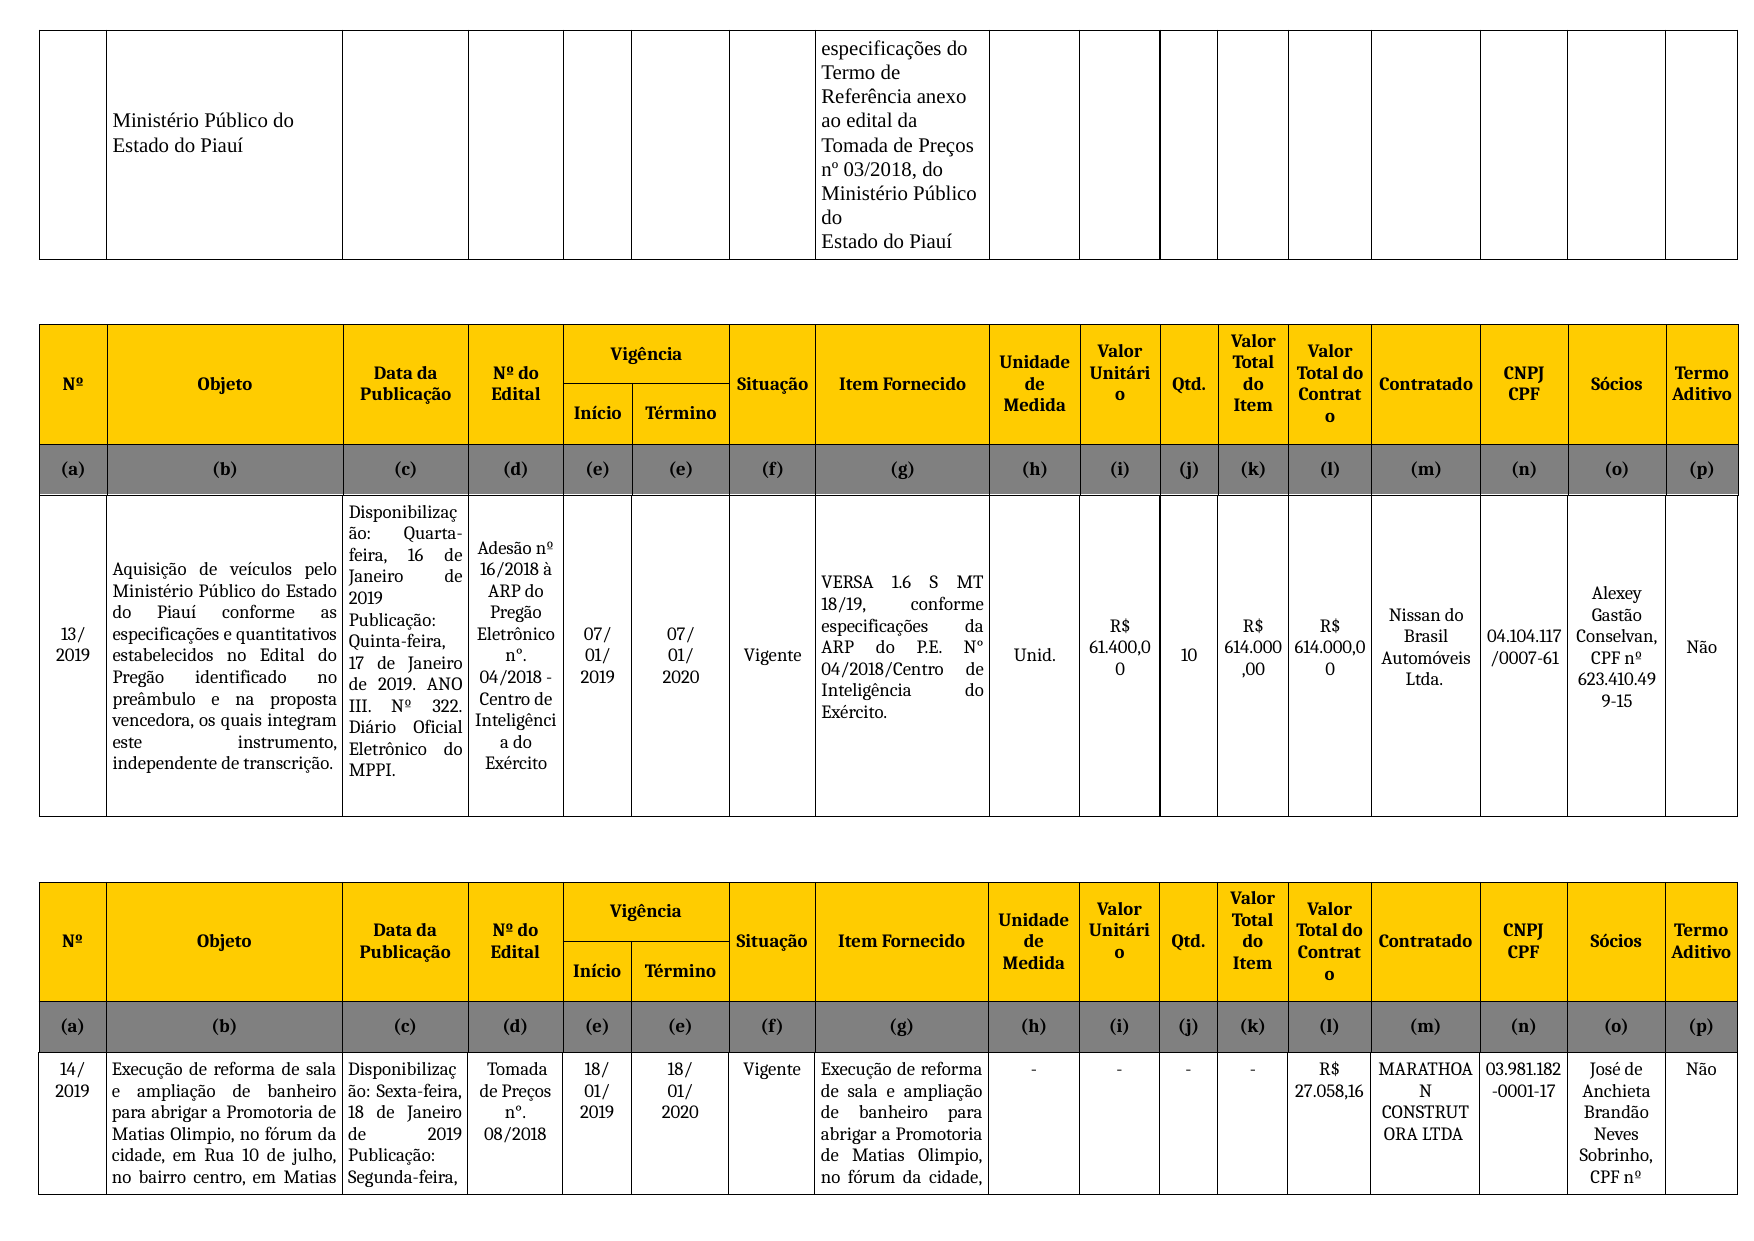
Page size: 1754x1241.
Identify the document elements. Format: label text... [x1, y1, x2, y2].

table_header Situação [730, 883, 815, 1001]
table_cell (g) [816, 1002, 988, 1052]
table_header Vigência [564, 883, 729, 941]
table_cell (k) [1218, 1002, 1288, 1052]
table_cell 13/ 2019 [40, 496, 106, 816]
table_header Valor Total do Contrato [1289, 883, 1371, 1001]
table_header Valor Total do Item [1218, 883, 1288, 1001]
table_cell - [1160, 1053, 1217, 1194]
table_cell Aquisição de veículos pelo Ministério Público do Estado do Piauí conforme as especificações e quantitativos estabelecidos no Edital do Pregão identificado no preâmbulo e na proposta vencedora, os quais integram este instrumento, independente de transcrição. [107, 496, 342, 816]
table_cell Execução de reforma de sala e ampliação de banheiro para abrigar a Promotoria de Matias Olimpio, no fórum da cidade, em Rua 10 de julho, no bairro centro, em Matias [107, 1053, 342, 1194]
table_cell [1161, 31, 1217, 258]
table_cell Execução de reforma de sala e ampliação de banheiro para abrigar a Promotoria de Matias Olimpio, no fórum da cidade, [815, 1053, 988, 1194]
table_cell [1568, 31, 1665, 258]
table_cell Não [1666, 496, 1737, 816]
table_cell 18/ 01/ 2019 [563, 1053, 631, 1194]
table_cell (e) [632, 1002, 729, 1052]
table_cell (h) [989, 1002, 1079, 1052]
table_header Nº [40, 883, 106, 1001]
table_header Vigência [564, 325, 729, 383]
table_cell (l) [1289, 1002, 1371, 1052]
table_cell (h) [990, 445, 1080, 494]
table_cell (f) [730, 1002, 815, 1052]
table_header CNPJ CPF [1481, 325, 1568, 444]
table_cell [564, 31, 631, 258]
table_cell Nissan do Brasil Automóveis Ltda. [1372, 496, 1480, 816]
table_header Contratado [1372, 325, 1480, 444]
table_cell [990, 31, 1079, 258]
table_cell [1666, 31, 1737, 258]
table_cell Disponibilização: Sexta-feira, 18 de Janeiro de 2019 Publicação: Segunda-feira, [343, 1053, 467, 1194]
table_cell MARATHOAN CONSTRUTORA LTDA [1371, 1053, 1479, 1194]
table_cell Término [632, 942, 729, 1001]
table_header Nº do Edital [469, 883, 563, 1001]
table_cell - [1218, 1053, 1287, 1194]
table_header Contratado [1372, 883, 1480, 1001]
table_cell 07/ 01/ 2020 [632, 496, 729, 816]
table_cell (o) [1569, 445, 1666, 494]
table_header Item Fornecido [816, 883, 988, 1001]
table_cell (i) [1081, 445, 1160, 494]
table_cell (j) [1161, 445, 1218, 494]
table_header Nº do Edital [469, 325, 563, 444]
table_cell VERSA 1.6 S MT 18/19, conforme especificações da ARP do P.E. N° 04/2018/Centro de Inteligência do Exército. [816, 496, 989, 816]
table_cell (d) [469, 1002, 563, 1052]
table_cell [632, 31, 729, 258]
table_cell (m) [1372, 445, 1480, 494]
table_cell (f) [730, 445, 815, 494]
table_cell (c) [343, 1002, 468, 1052]
table_cell (e) [564, 445, 632, 494]
table_cell (m) [1372, 1002, 1480, 1052]
table_header CNPJ CPF [1481, 883, 1567, 1001]
table_header Situação [730, 325, 815, 444]
table_cell Ministério Público do Estado do Piauí [107, 31, 342, 258]
table_header Unidade de Medida [990, 325, 1080, 444]
table_cell 14/ 2019 [39, 1053, 106, 1194]
table_header Valor Unitário [1081, 325, 1160, 444]
table_cell 04.104.117/0007-61 [1481, 496, 1567, 816]
table_header Item Fornecido [816, 325, 989, 444]
table_cell R$ 61.400,00 [1080, 496, 1159, 816]
table_cell (c) [344, 445, 468, 494]
table_header Valor Total do Contrato [1289, 325, 1371, 444]
table_header Objeto [108, 325, 343, 444]
table_cell [469, 31, 563, 258]
table_header Nº [40, 325, 107, 444]
table_cell - [989, 1053, 1079, 1194]
table_cell (o) [1568, 1002, 1665, 1052]
table_header Termo Aditivo [1667, 325, 1738, 444]
table_cell (p) [1667, 445, 1738, 494]
table_cell [1372, 31, 1480, 258]
table_cell Tomada de Preços n°. 08/2018 [468, 1053, 562, 1194]
table_cell (k) [1219, 445, 1288, 494]
table_cell (e) [633, 445, 729, 494]
table_cell (a) [40, 1002, 106, 1052]
table_cell 07/ 01/ 2019 [564, 496, 631, 816]
table_header Unidade de Medida [989, 883, 1079, 1001]
table_cell (b) [108, 445, 343, 494]
table_cell [343, 31, 468, 258]
table_cell Alexey Gastão Conselvan, CPF nº 623.410.499-15 [1568, 496, 1665, 816]
table_cell (p) [1666, 1002, 1737, 1052]
table_cell [40, 31, 106, 258]
table_cell (n) [1481, 1002, 1567, 1052]
table_header Objeto [107, 883, 342, 1001]
table_header Data da Publicação [343, 883, 468, 1001]
table_cell - [1080, 1053, 1159, 1194]
table_cell Início [564, 384, 632, 444]
table_cell (l) [1289, 445, 1371, 494]
table_cell [1289, 31, 1371, 258]
table_cell 03.981.182-0001-17 [1480, 1053, 1567, 1194]
table_header Valor Unitário [1080, 883, 1159, 1001]
table_cell (e) [564, 1002, 631, 1052]
table_cell José de Anchieta Brandão Neves Sobrinho, CPF nº [1568, 1053, 1665, 1194]
table_header Qtd. [1161, 325, 1218, 444]
table_cell especificações do Termo de Referência anexo ao edital da Tomada de Preços nº 03/2018, do Ministério Público do Estado do Piauí [816, 31, 989, 258]
table_cell Término [633, 384, 729, 444]
table_cell (a) [40, 445, 107, 494]
table_cell Adesão nº 16/2018 à ARP do Pregão Eletrônico n°. 04/2018 - Centro de Inteligência do Exército [469, 496, 563, 816]
table_cell Vigente [729, 1053, 814, 1194]
table_cell R$ 614.000,00 [1289, 496, 1371, 816]
table_cell [1080, 31, 1159, 258]
table_cell R$ 614.000,00 [1218, 496, 1288, 816]
table_cell [730, 31, 815, 258]
table_cell (b) [107, 1002, 342, 1052]
table_header Termo Aditivo [1666, 883, 1737, 1001]
table_header Sócios [1568, 883, 1665, 1001]
table_cell (g) [816, 445, 989, 494]
table_cell (n) [1481, 445, 1568, 494]
table_cell [1481, 31, 1567, 258]
table_cell Não [1666, 1053, 1737, 1194]
table_header Valor Total do Item [1219, 325, 1288, 444]
table_header Sócios [1569, 325, 1666, 444]
table_cell [1218, 31, 1288, 258]
table_cell Início [564, 942, 631, 1001]
table_cell Vigente [730, 496, 815, 816]
table_cell Disponibilização: Quarta-feira, 16 de Janeiro de 2019 Publicação: Quinta-feira, 17 de Janeiro de 2019. ANO III. Nº 322. Diário Oficial Eletrônico do MPPI. [343, 496, 468, 816]
table_header Data da Publicação [344, 325, 468, 444]
table_header Qtd. [1160, 883, 1217, 1001]
table_cell (i) [1080, 1002, 1159, 1052]
table_cell Unid. [990, 496, 1079, 816]
table_cell R$ 27.058,16 [1288, 1053, 1370, 1194]
table_cell (j) [1160, 1002, 1217, 1052]
table_cell 10 [1161, 496, 1217, 816]
table_cell 18/ 01/ 2020 [632, 1053, 728, 1194]
table_cell (d) [469, 445, 563, 494]
